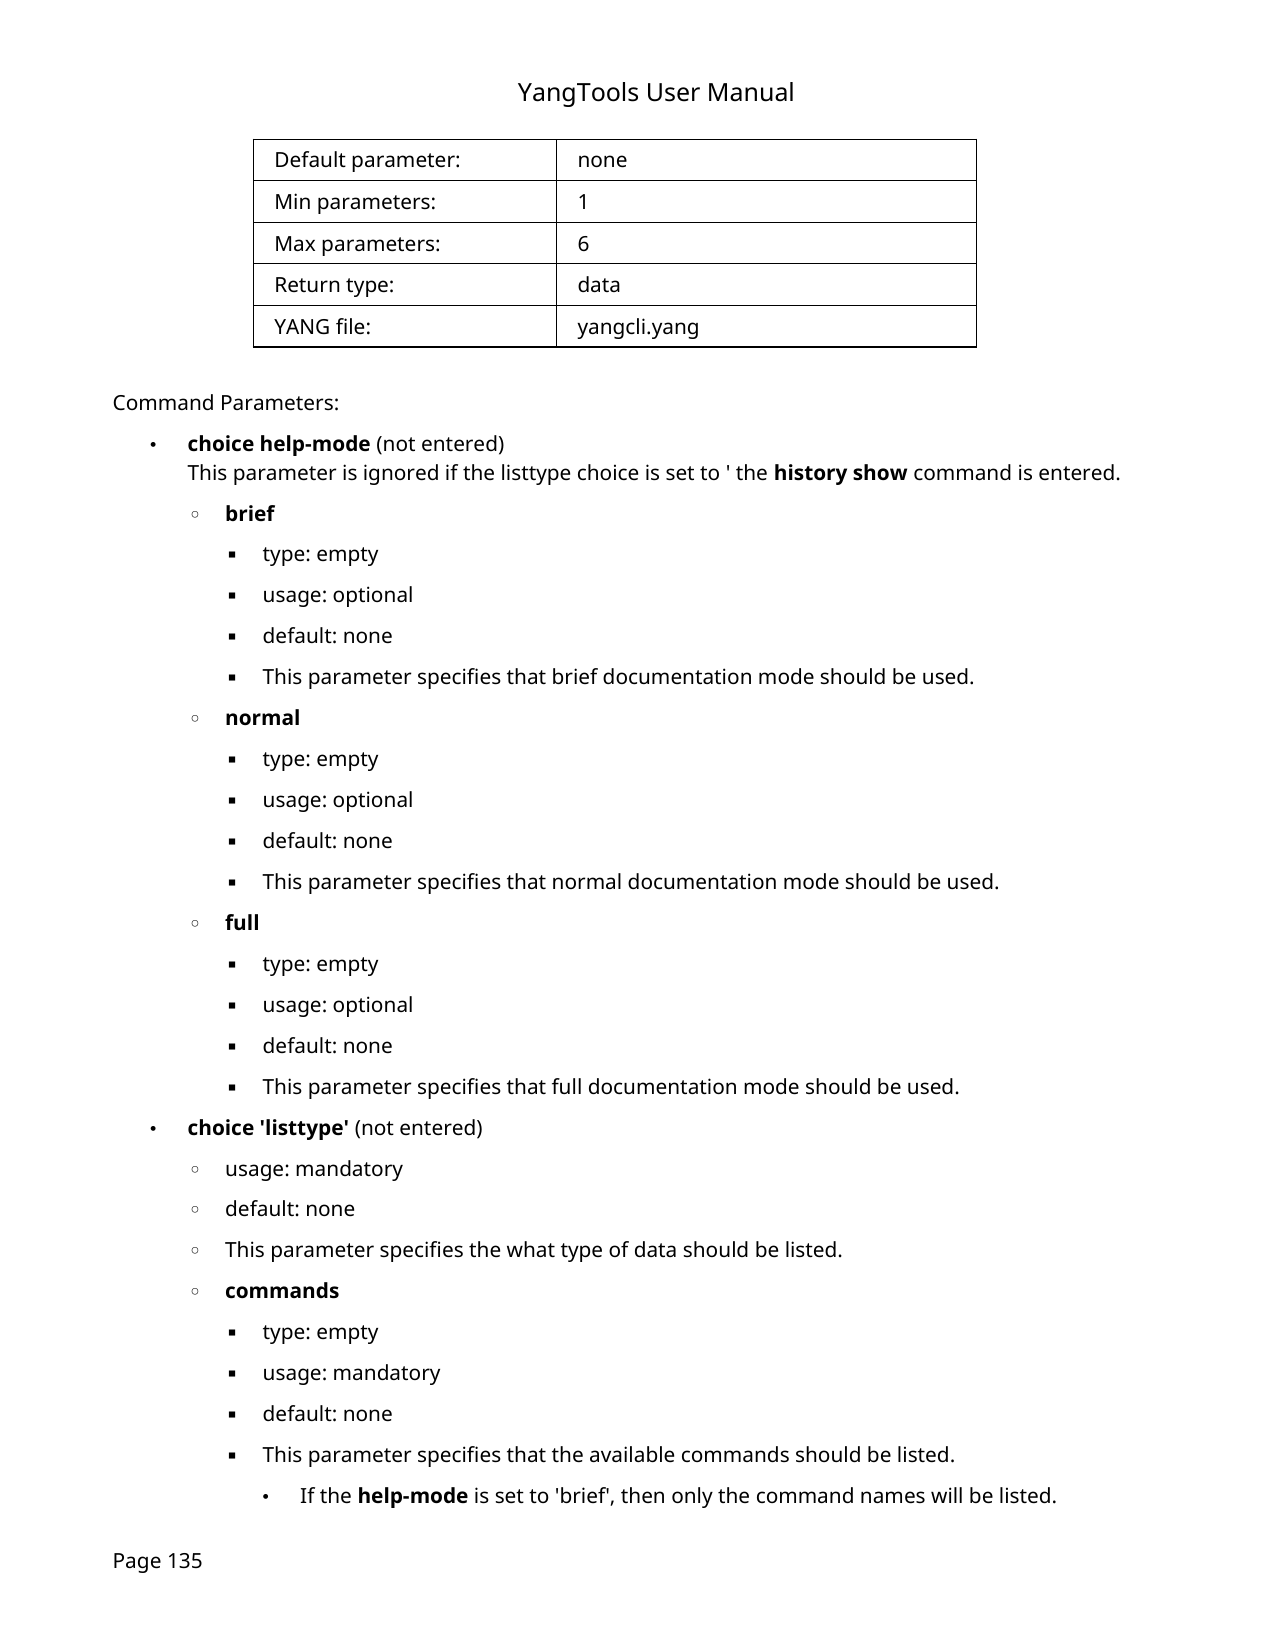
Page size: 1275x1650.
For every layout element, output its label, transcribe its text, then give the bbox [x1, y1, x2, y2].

table_cell Max parameters: [254, 223, 556, 263]
list choice 'listtype' (not entered) [150, 1113, 1200, 1141]
table_cell none [557, 140, 976, 180]
list default: none [225, 826, 1200, 854]
list commands [187, 1276, 1200, 1305]
list default: none [225, 1399, 1200, 1428]
list usage: optional [225, 990, 1200, 1018]
list This parameter specifies the what type of data should be listed. [187, 1236, 1200, 1264]
list usage: mandatory [187, 1154, 1200, 1182]
list This parameter specifies that brief documentation mode should be used. [225, 662, 1200, 691]
text Command Parameters: [112, 388, 1200, 417]
table_cell data [557, 264, 976, 305]
table_cell yangcli.yang [557, 306, 976, 346]
table_cell Min parameters: [254, 181, 556, 222]
list If the help-mode is set to 'brief', then only the command names will be listed. [262, 1481, 1200, 1509]
table_cell Return type: [254, 264, 556, 305]
list usage: optional [225, 581, 1200, 609]
table_cell 1 [557, 181, 976, 222]
list full [187, 908, 1200, 936]
list usage: optional [225, 785, 1200, 814]
list default: none [225, 621, 1200, 650]
list This parameter specifies that full documentation mode should be used. [225, 1072, 1200, 1100]
list default: none [187, 1194, 1200, 1223]
list type: empty [225, 949, 1200, 977]
list usage: mandatory [225, 1358, 1200, 1387]
table_cell YANG file: [254, 306, 556, 346]
list choice help-mode (not entered) This parameter is ignored if the listtype choice is set to ' the history show command is entered. [150, 429, 1200, 486]
list This parameter specifies that normal documentation mode should be used. [225, 867, 1200, 896]
table_cell Default parameter: [254, 140, 556, 180]
list default: none [225, 1031, 1200, 1059]
list type: empty [225, 744, 1200, 773]
list type: empty [225, 539, 1200, 568]
table_cell 6 [557, 223, 976, 263]
list normal [187, 703, 1200, 732]
list This parameter specifies that the available commands should be listed. [225, 1440, 1200, 1469]
list brief [187, 499, 1200, 527]
list type: empty [225, 1317, 1200, 1346]
